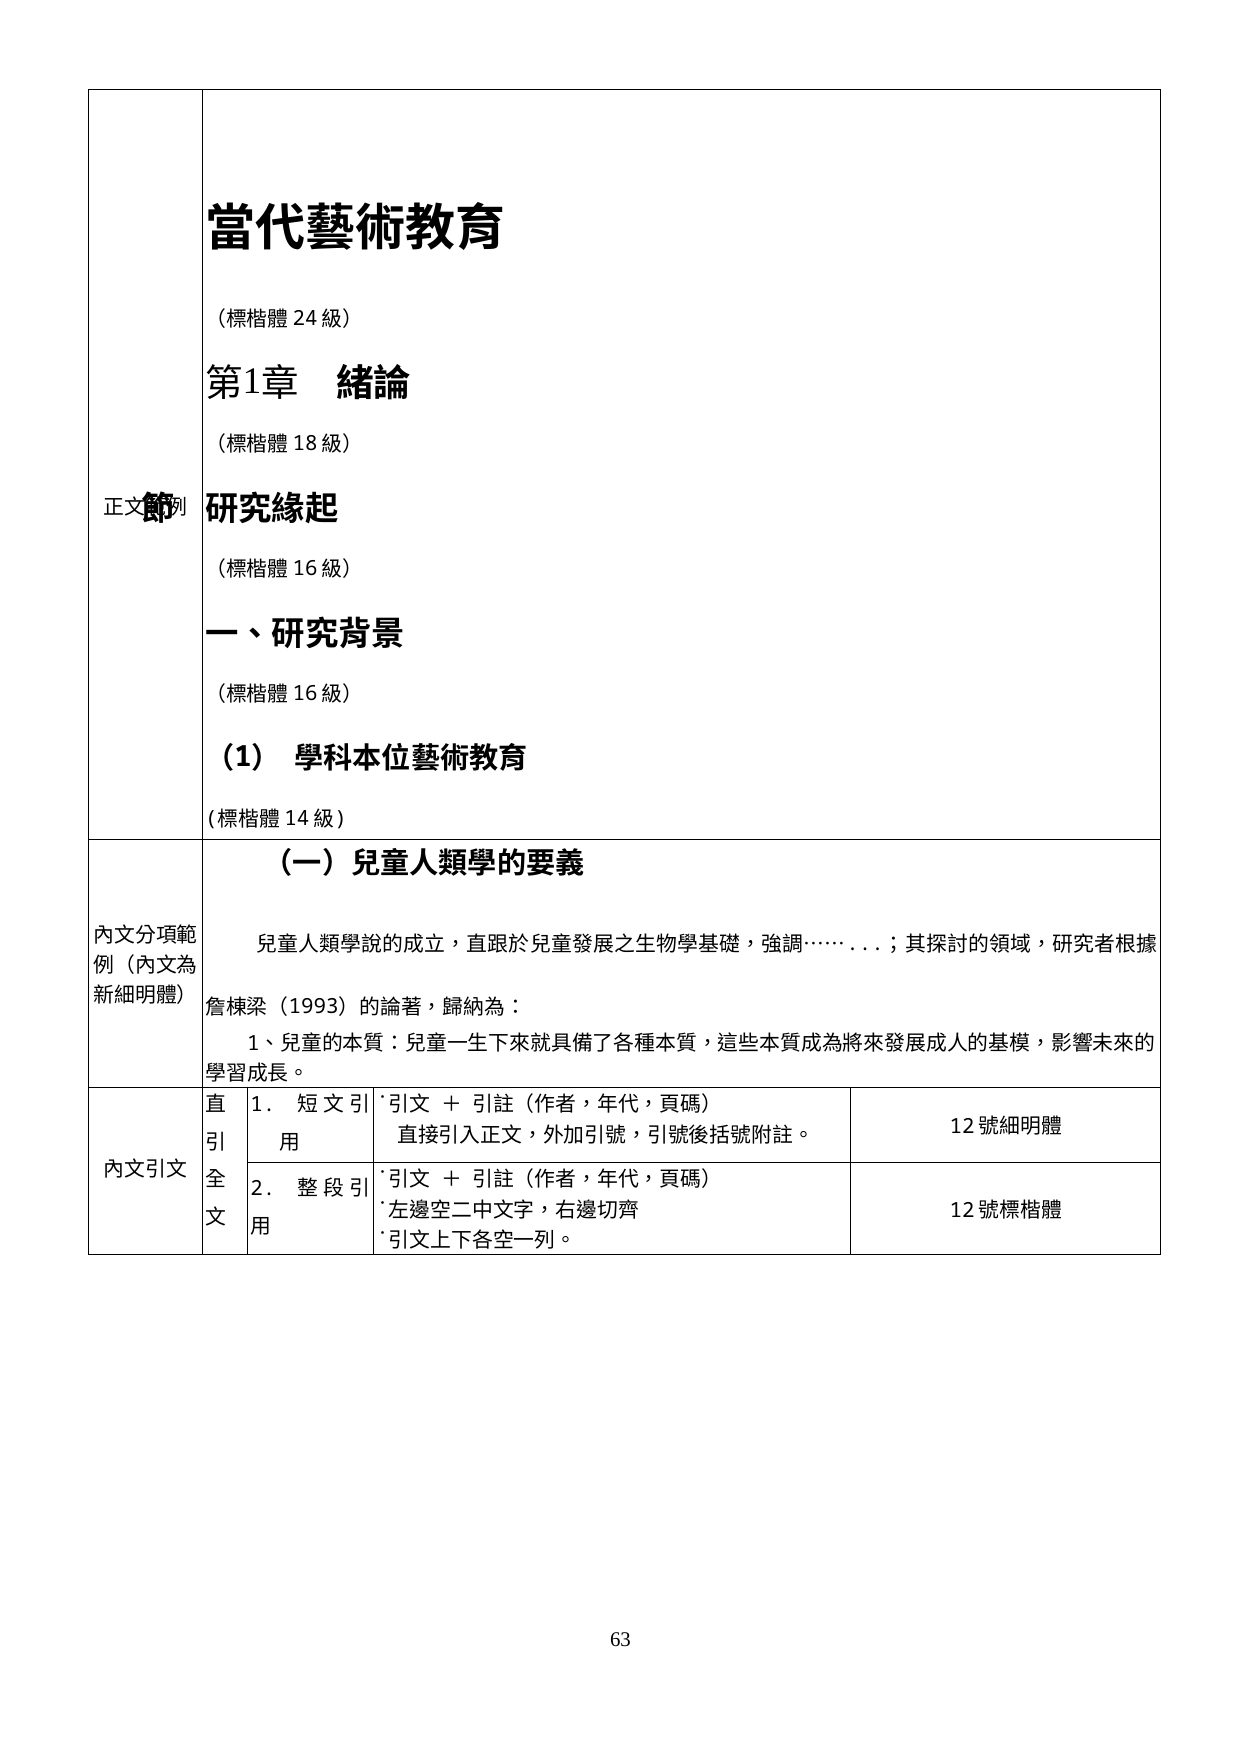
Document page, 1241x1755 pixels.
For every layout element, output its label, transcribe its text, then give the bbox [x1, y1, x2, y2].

table_cell 1. 短文引用 [248, 1088, 373, 1162]
table_cell ˙引文 ＋ 引註（作者，年代，頁碼） ˙左邊空二中文字，右邊切齊 ˙引文上下各空一列。 [374, 1163, 850, 1254]
table_cell ˙引文 ＋ 引註（作者，年代，頁碼） 直接引入正文，外加引號，引號後括號附註。 [374, 1088, 850, 1162]
table_cell 全 文 [203, 1162, 247, 1254]
table_cell 12號標楷體 [851, 1163, 1160, 1254]
table_cell 內文引文 [89, 1088, 202, 1254]
table_cell 內文分項範例（內文為新細明體） [89, 840, 202, 1087]
table_cell 當代藝術教育 （標楷體24級） 緒論 （標楷體18級） 研究緣起 （標楷體16級） 一、研究背景 （標楷體16級） 學科本位藝術教育 (標楷體14級) [203, 90, 1160, 839]
table_cell 2. 整段引用 [248, 1163, 373, 1254]
table_cell 12號細明體 [851, 1088, 1160, 1162]
table_cell 正文範例 [89, 90, 202, 839]
table_cell （一）兒童人類學的要義 兒童人類學說的成立，直跟於兒童發展之生物學基礎，強調……...；其探討的領域，研究者根據詹棟梁（1993）的論著，歸納為： 1、兒童的本質：兒童一生下來就具備了各種本質，這些本質成為將來發展成人的基模，影響未來的學習成長。 [203, 840, 1160, 1087]
table_cell 直 引 [203, 1088, 247, 1162]
